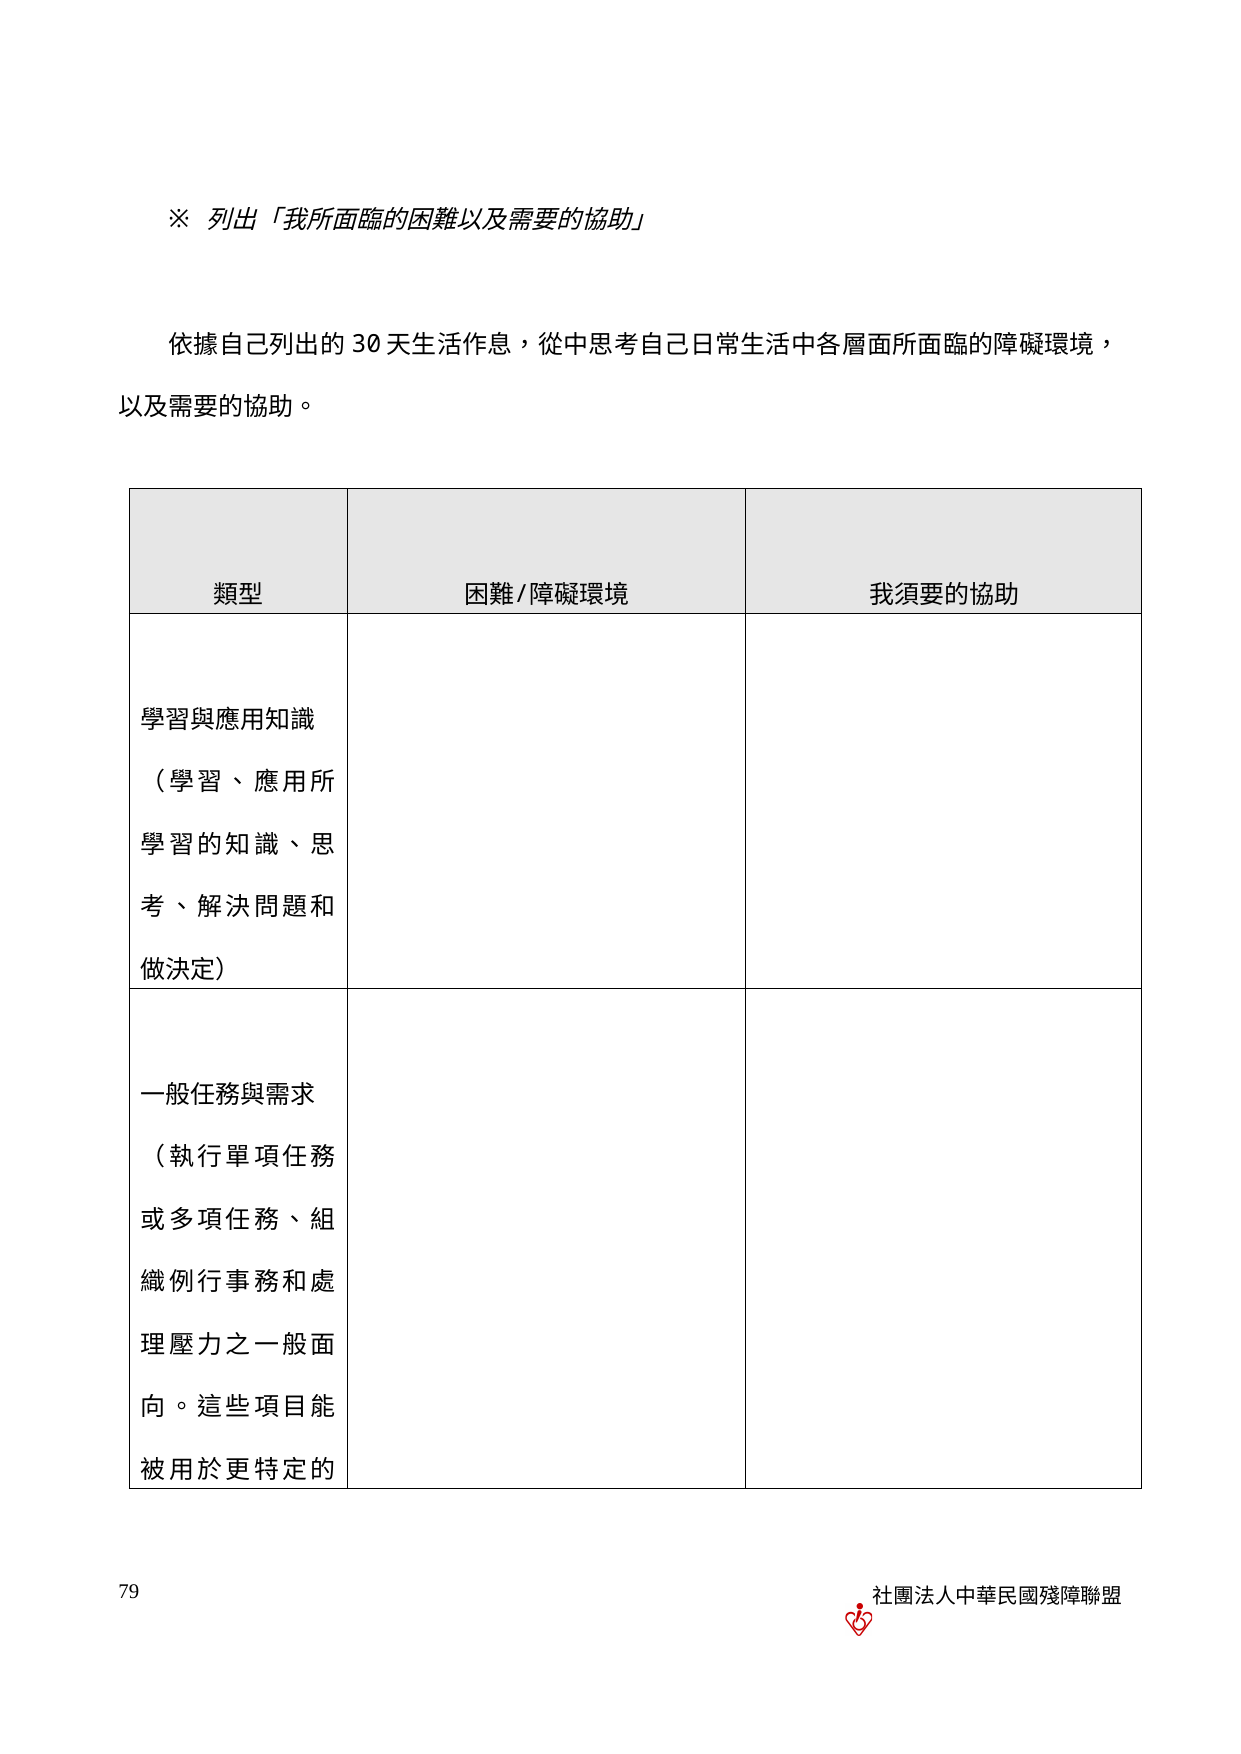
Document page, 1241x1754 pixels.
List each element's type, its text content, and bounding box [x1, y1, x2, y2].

table_cell [746, 614, 1141, 988]
table_cell 學習與應用知識 （學習、應用所學習的知識、思考、解決問題和做決定） [130, 614, 347, 988]
list 列出「我所面臨的困難以及需要的協助」 [168, 176, 1122, 238]
text 依據自己列出的30天生活作息，從中思考自己日常生活中各層面所面臨的障礙環境，以及需要的協助。 [118, 301, 1122, 426]
table_cell [348, 989, 745, 1488]
table_header 我須要的協助 [746, 489, 1141, 613]
table_cell 一般任務與需求 （執行單項任務或多項任務、組織例行事務和處理壓力之一般面向。這些項目能被用於更特定的 [130, 989, 347, 1488]
table_header 困難/障礙環境 [348, 489, 745, 613]
table_cell [348, 614, 745, 988]
table_header 類型 [130, 489, 347, 613]
table_cell [746, 989, 1141, 1488]
